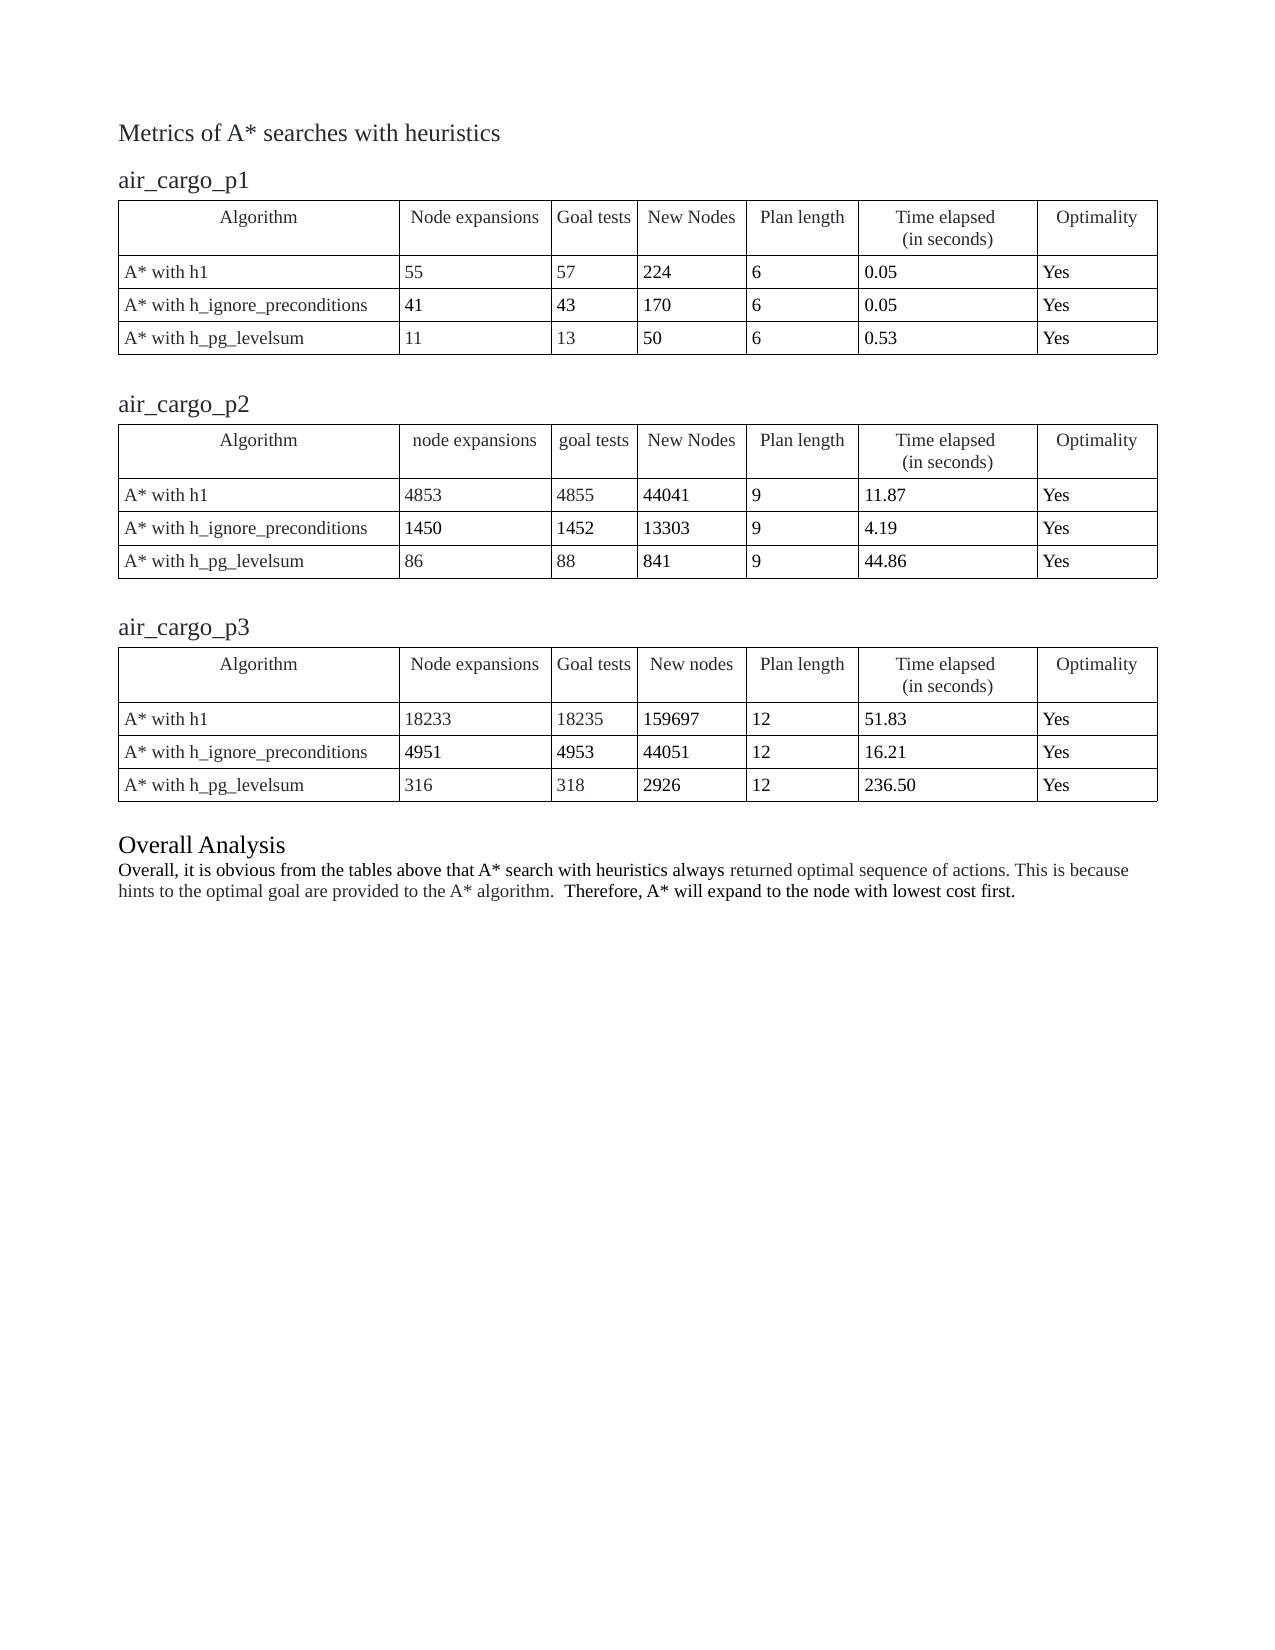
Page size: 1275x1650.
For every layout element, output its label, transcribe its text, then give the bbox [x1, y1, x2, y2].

table_cell 4951 [400, 736, 551, 768]
table_cell 318 [552, 769, 637, 801]
table_cell A* with h1 [119, 703, 399, 735]
table_cell 841 [638, 546, 746, 578]
table_cell 44051 [638, 736, 746, 768]
table_cell Yes [1038, 769, 1157, 801]
table_cell Yes [1038, 512, 1157, 544]
table_cell 224 [638, 256, 746, 288]
table_cell 43 [552, 289, 637, 321]
table_header Plan length [747, 648, 858, 702]
table_header Optimality [1038, 201, 1157, 255]
table_cell 57 [552, 256, 637, 288]
table_cell Yes [1038, 256, 1157, 288]
table_cell 4853 [400, 479, 551, 511]
table_header Goal tests [552, 201, 637, 255]
table_header Node expansions [400, 201, 551, 255]
table_cell 1450 [400, 512, 551, 544]
table_cell Yes [1038, 289, 1157, 321]
table_cell A* with h_ignore_preconditions [119, 289, 399, 321]
table_header Algorithm [119, 425, 399, 478]
table_header New Nodes [638, 201, 746, 255]
table_cell 159697 [638, 703, 746, 735]
table_cell 6 [747, 256, 858, 288]
table_cell Yes [1038, 736, 1157, 768]
table_cell 170 [638, 289, 746, 321]
table_cell 41 [400, 289, 551, 321]
table_header Plan length [747, 425, 858, 478]
text Overall Analysis [118, 830, 1157, 859]
table_cell 55 [400, 256, 551, 288]
table_cell 12 [747, 769, 858, 801]
table_cell 11 [400, 322, 551, 354]
table_cell 4953 [552, 736, 637, 768]
table_cell 9 [747, 546, 858, 578]
text air_cargo_p1 [118, 165, 1157, 194]
table_cell 51.83 [859, 703, 1037, 735]
table_header Algorithm [119, 201, 399, 255]
table_cell 18235 [552, 703, 637, 735]
table_cell 12 [747, 703, 858, 735]
table_header Optimality [1038, 648, 1157, 702]
table_cell 11.87 [859, 479, 1037, 511]
table_cell A* with h_pg_levelsum [119, 546, 399, 578]
table_cell Yes [1038, 703, 1157, 735]
table_header Time elapsed (in seconds) [859, 425, 1037, 478]
table_cell Yes [1038, 322, 1157, 354]
table_cell 13303 [638, 512, 746, 544]
table_cell 13 [552, 322, 637, 354]
table_header Time elapsed (in seconds) [859, 201, 1037, 255]
table_cell 9 [747, 479, 858, 511]
table_header Algorithm [119, 648, 399, 702]
table_cell 0.05 [859, 256, 1037, 288]
table_cell 16.21 [859, 736, 1037, 768]
table_cell 0.05 [859, 289, 1037, 321]
table_header Goal tests [552, 648, 637, 702]
table_cell A* with h1 [119, 479, 399, 511]
table_cell 0.53 [859, 322, 1037, 354]
table_cell 236.50 [859, 769, 1037, 801]
table_cell Yes [1038, 546, 1157, 578]
table_cell 4.19 [859, 512, 1037, 544]
table_cell 44.86 [859, 546, 1037, 578]
table_header Time elapsed (in seconds) [859, 648, 1037, 702]
table_header goal tests [552, 425, 637, 478]
table_cell 12 [747, 736, 858, 768]
table_cell 44041 [638, 479, 746, 511]
table_cell 6 [747, 322, 858, 354]
table_cell 6 [747, 289, 858, 321]
table_cell A* with h_pg_levelsum [119, 322, 399, 354]
table_cell 9 [747, 512, 858, 544]
table_cell 86 [400, 546, 551, 578]
text air_cargo_p2 [118, 389, 1157, 418]
table_cell Yes [1038, 479, 1157, 511]
text air_cargo_p3 [118, 612, 1157, 641]
table_header node expansions [400, 425, 551, 478]
table_cell 50 [638, 322, 746, 354]
table_cell A* with h_pg_levelsum [119, 769, 399, 801]
table_cell 88 [552, 546, 637, 578]
table_cell 4855 [552, 479, 637, 511]
text Overall, it is obvious from the tables above that A* search with heuristics always returned optimal sequence of actions. This is because hints to the optimal goal are provided to the A* algorithm. Therefore, A* will expand to the node with lowest cost first. [118, 859, 1157, 902]
table_header Optimality [1038, 425, 1157, 478]
table_cell 2926 [638, 769, 746, 801]
table_header New Nodes [638, 425, 746, 478]
table_cell A* with h_ignore_preconditions [119, 512, 399, 544]
table_cell 1452 [552, 512, 637, 544]
table_cell A* with h1 [119, 256, 399, 288]
table_header New nodes [638, 648, 746, 702]
subtitle Metrics of A* searches with heuristics [118, 118, 1157, 147]
table_header Node expansions [400, 648, 551, 702]
table_cell 18233 [400, 703, 551, 735]
table_cell A* with h_ignore_preconditions [119, 736, 399, 768]
table_cell 316 [400, 769, 551, 801]
table_header Plan length [747, 201, 858, 255]
